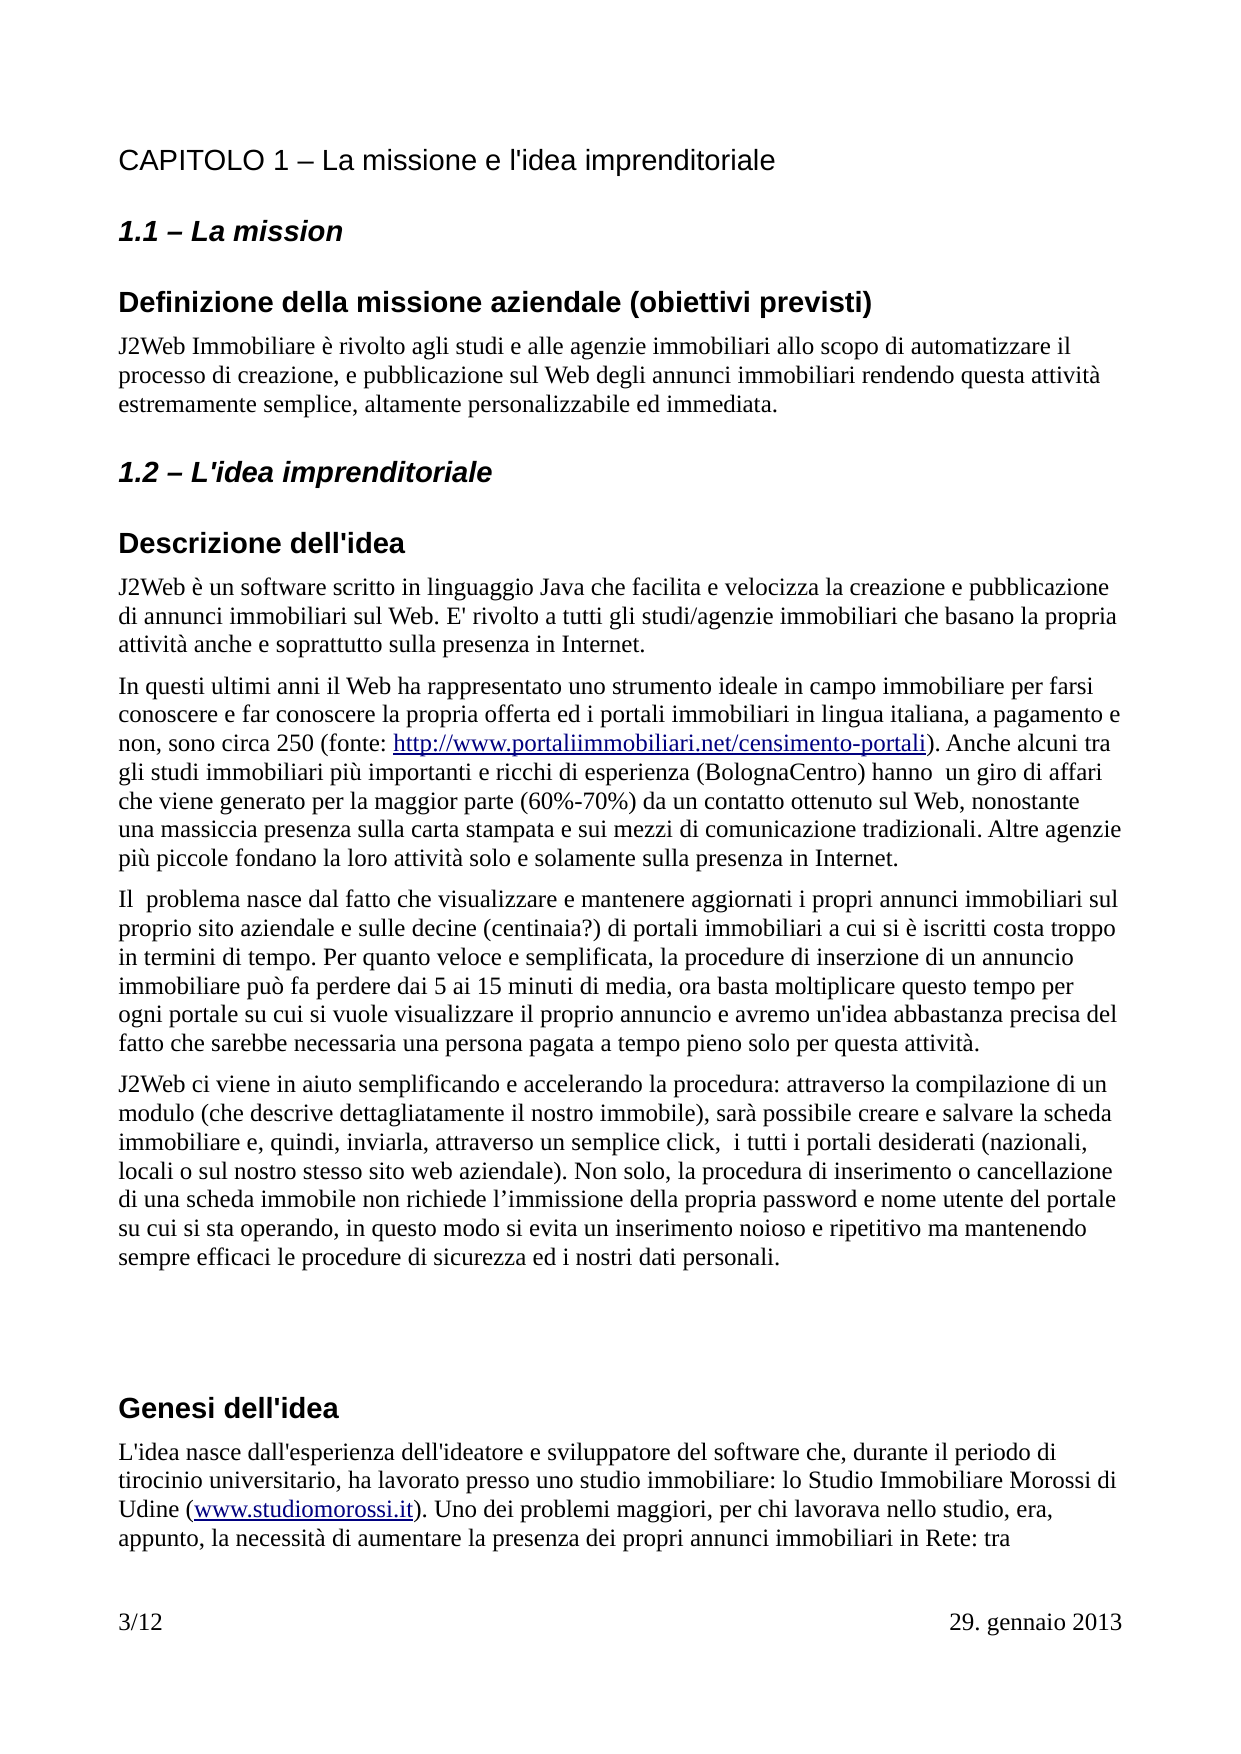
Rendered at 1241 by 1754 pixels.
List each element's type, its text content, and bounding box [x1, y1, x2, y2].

text Il problema nasce dal fatto che visualizzare e mantenere aggiornati i propri annunci immobiliari sul proprio sito aziendale e sulle decine (centinaia?) di portali immobiliari a cui si è iscritti costa troppo in termini di tempo. Per quanto veloce e semplificata, la procedure di inserzione di un annuncio immobiliare può fa perdere dai 5 ai 15 minuti di media, ora basta moltiplicare questo tempo per ogni portale su cui si vuole visualizzare il proprio annuncio e avremo un'idea abbastanza precisa del fatto che sarebbe necessaria una persona pagata a tempo pieno solo per questa attività. [118, 884, 1122, 1057]
text In questi ultimi anni il Web ha rappresentato uno strumento ideale in campo immobiliare per farsi conoscere e far conoscere la propria offerta ed i portali immobiliari in lingua italiana, a pagamento e non, sono circa 250 (fonte: http://www.portaliimmobiliari.net/censimento-portali). Anche alcuni tra gli studi immobiliari più importanti e ricchi di esperienza (BolognaCentro) hanno un giro di affari che viene generato per la maggior parte (60%-70%) da un contatto ottenuto sul Web, nonostante una massiccia presenza sulla carta stampata e sui mezzi di comunicazione tradizionali. Altre agenzie più piccole fondano la loro attività solo e solamente sulla presenza in Internet. [118, 671, 1122, 872]
text J2Web ci viene in aiuto semplificando e accelerando la procedura: attraverso la compilazione di un modulo (che descrive dettagliatamente il nostro immobile), sarà possibile creare e salvare la scheda immobiliare e, quindi, inviarla, attraverso un semplice click, i tutti i portali desiderati (nazionali, locali o sul nostro stesso sito web aziendale). Non solo, la procedura di inserimento o cancellazione di una scheda immobile non richiede l’immissione della propria password e nome utente del portale su cui si sta operando, in questo modo si evita un inserimento noioso e ripetitivo ma mantenendo sempre efficaci le procedure di sicurezza ed i nostri dati personali. [118, 1069, 1122, 1271]
subtitle Genesi dell'idea [118, 1391, 1122, 1424]
subtitle CAPITOLO 1 – La missione e l'idea imprenditoriale [118, 143, 1122, 177]
text J2Web è un software scritto in linguaggio Java che facilita e velocizza la creazione e pubblicazione di annunci immobiliari sul Web. E' rivolto a tutti gli studi/agenzie immobiliari che basano la propria attività anche e soprattutto sulla presenza in Internet. [118, 572, 1122, 658]
subtitle 1.2 – L'idea imprenditoriale [118, 455, 1122, 488]
subtitle 1.1 – La mission [118, 214, 1122, 248]
text J2Web Immobiliare è rivolto agli studi e alle agenzie immobiliari allo scopo di automatizzare il processo di creazione, e pubblicazione sul Web degli annunci immobiliari rendendo questa attività estremamente semplice, altamente personalizzabile ed immediata. [118, 331, 1122, 417]
subtitle Definizione della missione aziendale (obiettivi previsti) [118, 285, 1122, 319]
text L'idea nasce dall'esperienza dell'ideatore e sviluppatore del software che, durante il periodo di tirocinio universitario, ha lavorato presso uno studio immobiliare: lo Studio Immobiliare Morossi di Udine (www.studiomorossi.it). Uno dei problemi maggiori, per chi lavorava nello studio, era, appunto, la necessità di aumentare la presenza dei propri annunci immobiliari in Rete: tra [118, 1437, 1122, 1552]
subtitle Descrizione dell'idea [118, 526, 1122, 559]
